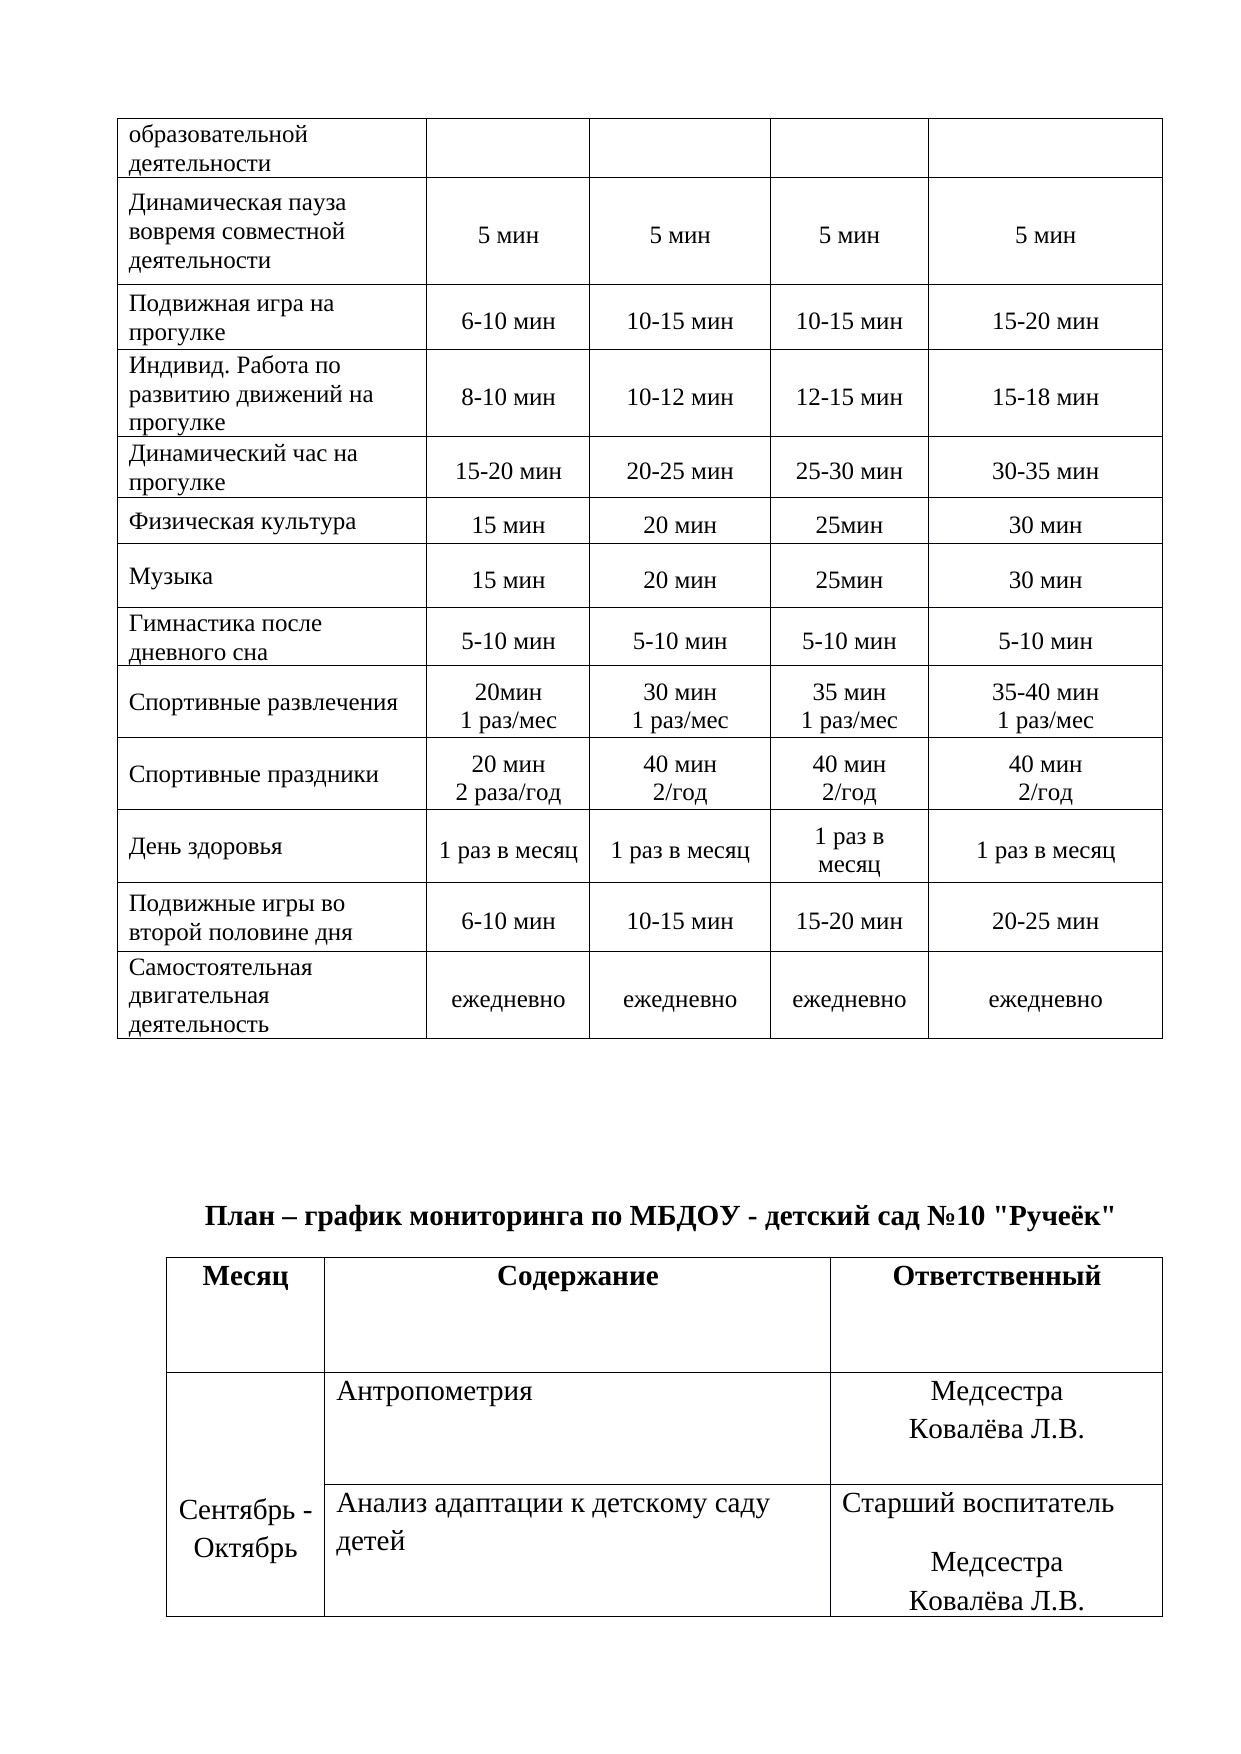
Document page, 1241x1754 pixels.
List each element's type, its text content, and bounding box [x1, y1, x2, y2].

table_cell 20 мин [590, 544, 770, 607]
table_cell Индивид. Работа по развитию движений на прогулке [118, 350, 426, 436]
table_cell 15 мин [427, 544, 589, 607]
table_cell 30 мин 1 раз/мес [590, 666, 770, 737]
table_cell 12-15 мин [771, 350, 928, 436]
table_cell Медсестра Ковалёва Л.В. [831, 1373, 1162, 1484]
table_cell 15-20 мин [427, 437, 589, 497]
text План – график мониторинга по МБДОУ - детский сад №10 "Ручеёк" [177, 1198, 1152, 1231]
table_cell 15-20 мин [929, 285, 1162, 349]
table_cell 20-25 мин [929, 883, 1162, 951]
table_cell Спортивные развлечения [118, 666, 426, 737]
table_cell 1 раз в месяц [590, 810, 770, 882]
table_cell Музыка [118, 544, 426, 607]
table_cell 40 мин 2/год [771, 738, 928, 809]
table_cell 5-10 мин [590, 608, 770, 665]
table_cell 15 мин [427, 498, 589, 543]
table_cell 30-35 мин [929, 437, 1162, 497]
table_cell Анализ адаптации к детскому саду детей [325, 1485, 830, 1616]
table_cell 10-12 мин [590, 350, 770, 436]
table_cell ежедневно [771, 952, 928, 1038]
table_cell 5 мин [929, 178, 1162, 283]
table_cell 20мин 1 раз/мес [427, 666, 589, 737]
table_cell 10-15 мин [590, 285, 770, 349]
table_cell 35 мин 1 раз/мес [771, 666, 928, 737]
table_cell Динамическая пауза вовремя совместной деятельности [118, 178, 426, 283]
table_cell 20 мин 2 раза/год [427, 738, 589, 809]
table_cell Гимнастика после дневного сна [118, 608, 426, 665]
table_cell 25-30 мин [771, 437, 928, 497]
table_cell 10-15 мин [590, 883, 770, 951]
table_cell 20 мин [590, 498, 770, 543]
table_cell День здоровья [118, 810, 426, 882]
table_cell 40 мин 2/год [590, 738, 770, 809]
table_cell [929, 119, 1162, 177]
table_cell [590, 119, 770, 177]
table_cell 6-10 мин [427, 883, 589, 951]
table_cell 5 мин [771, 178, 928, 283]
table_cell 25мин [771, 498, 928, 543]
table_cell Антропометрия [325, 1373, 830, 1484]
table_cell Спортивные праздники [118, 738, 426, 809]
table_header Месяц [167, 1258, 324, 1372]
table_cell ежедневно [427, 952, 589, 1038]
table_cell 15-20 мин [771, 883, 928, 951]
table_cell 8-10 мин [427, 350, 589, 436]
table_cell 5-10 мин [427, 608, 589, 665]
table_cell 30 мин [929, 498, 1162, 543]
table_cell [427, 119, 589, 177]
table_header Содержание [325, 1258, 830, 1372]
table_cell 5 мин [427, 178, 589, 283]
table_cell [771, 119, 928, 177]
table_cell 1 раз в месяц [427, 810, 589, 882]
table_cell 1 раз в месяц [929, 810, 1162, 882]
table_cell 20-25 мин [590, 437, 770, 497]
table_header Ответственный [831, 1258, 1162, 1372]
table_cell 40 мин 2/год [929, 738, 1162, 809]
table_cell 15-18 мин [929, 350, 1162, 436]
table_cell 25мин [771, 544, 928, 607]
table_cell ежедневно [590, 952, 770, 1038]
table_cell 35-40 мин 1 раз/мес [929, 666, 1162, 737]
table_cell 1 раз в месяц [771, 810, 928, 882]
table_cell 5 мин [590, 178, 770, 283]
table_cell 5-10 мин [771, 608, 928, 665]
table_cell образовательной деятельности [118, 119, 426, 177]
table_cell ежедневно [929, 952, 1162, 1038]
table_cell Подвижные игры во второй половине дня [118, 883, 426, 951]
table_cell 10-15 мин [771, 285, 928, 349]
table_cell Физическая культура [118, 498, 426, 543]
table_cell 5-10 мин [929, 608, 1162, 665]
table_cell Динамический час на прогулке [118, 437, 426, 497]
table_cell 6-10 мин [427, 285, 589, 349]
table_cell Сентябрь - Октябрь [167, 1373, 324, 1616]
table_cell Самостоятельная двигательная деятельность [118, 952, 426, 1038]
table_cell Старший воспитатель Медсестра Ковалёва Л.В. [831, 1485, 1162, 1616]
table_cell Подвижная игра на прогулке [118, 285, 426, 349]
table_cell 30 мин [929, 544, 1162, 607]
